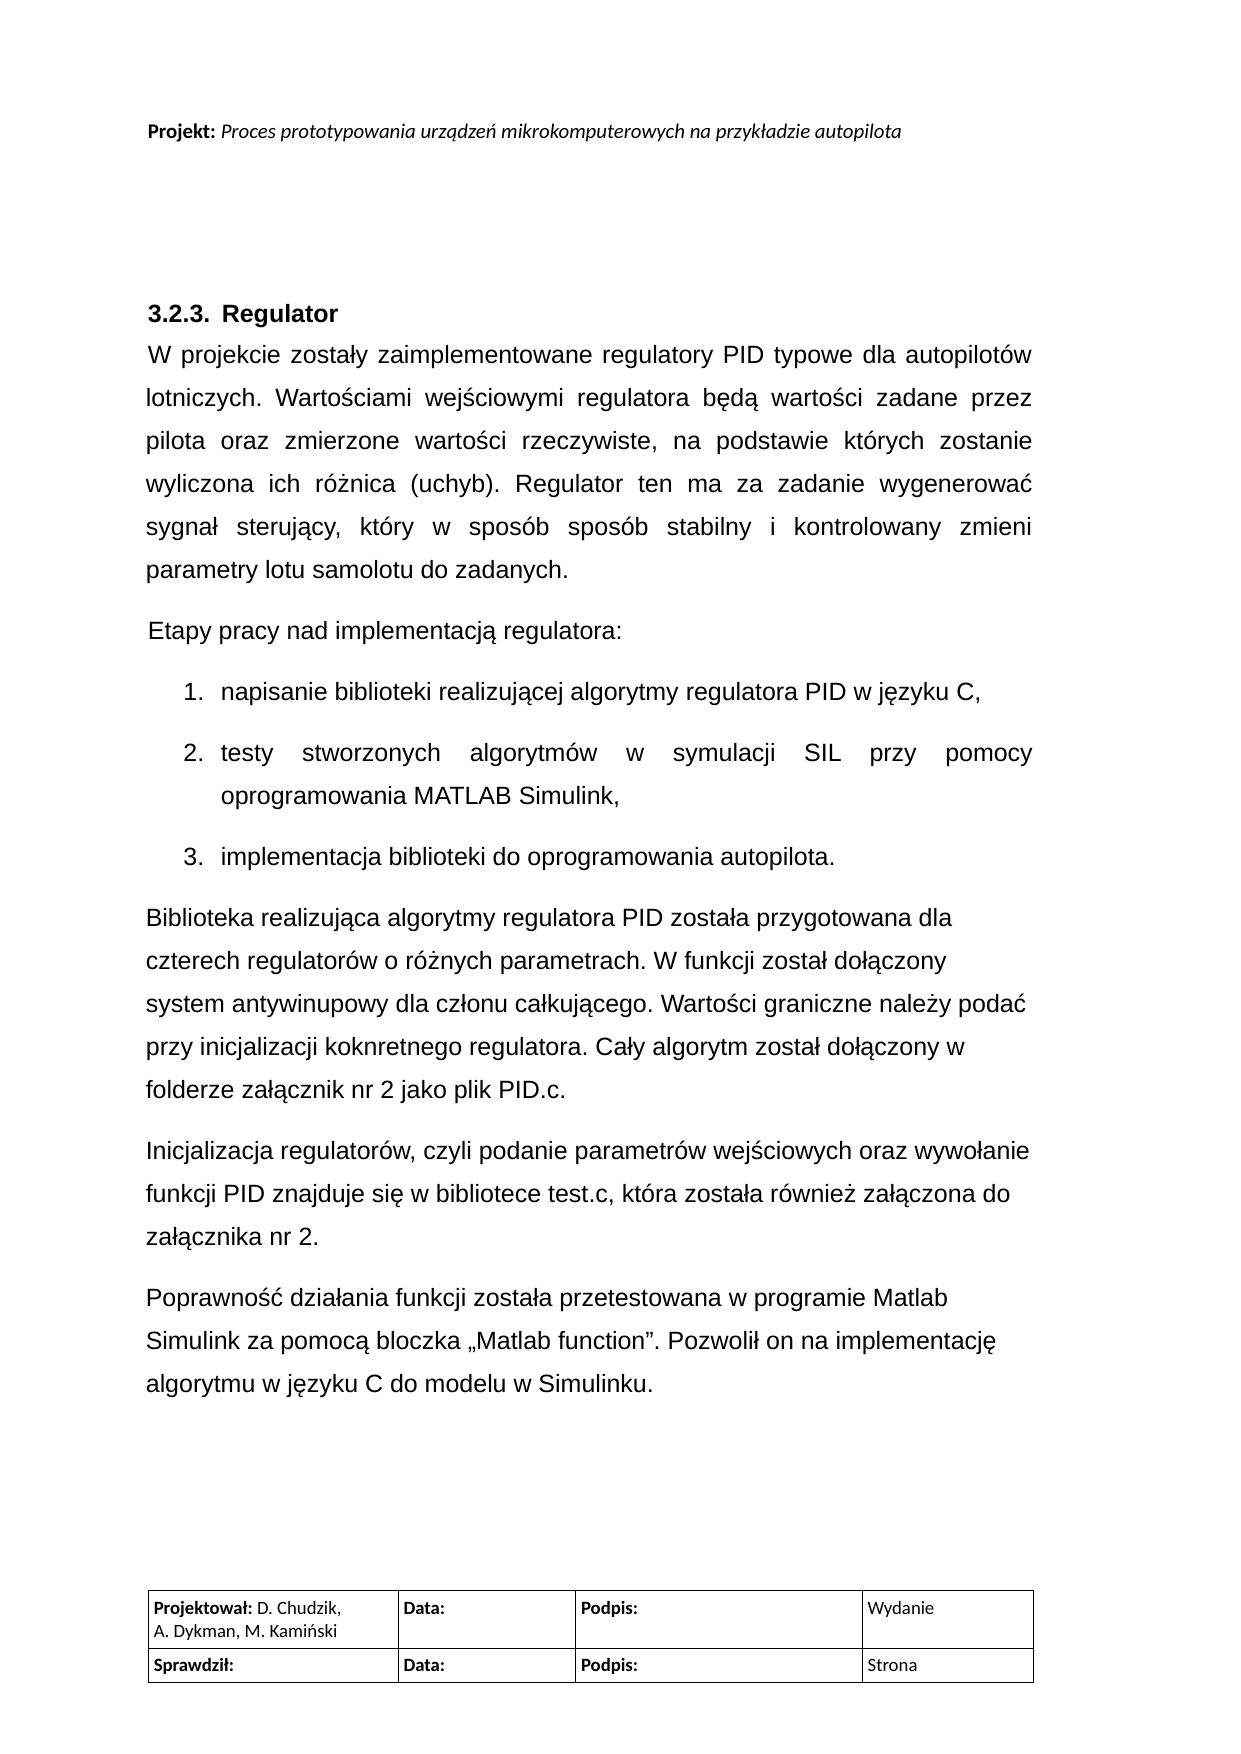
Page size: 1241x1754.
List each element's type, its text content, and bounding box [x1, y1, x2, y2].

text Biblioteka realizująca algorytmy regulatora PID została przygotowana dla czterech regulatorów o różnych parametrach. W funkcji został dołączony system antywinupowy dla członu całkującego. Wartości graniczne należy podać przy inicjalizacji koknretnego regulatora. Cały algorytm został dołączony w folderze załącznik nr 2 jako plik PID.c. [146, 903, 1033, 1104]
subtitle Regulator [148, 299, 1033, 328]
list implementacja biblioteki do oprogramowania autopilota. [183, 842, 1033, 871]
text Etapy pracy nad implementacją regulatora: [146, 616, 1033, 645]
list napisanie biblioteki realizującej algorytmy regulatora PID w języku C, [183, 677, 1033, 706]
list testy stworzonych algorytmów w symulacji SIL przy pomocy oprogramowania MATLAB Simulink, [183, 738, 1033, 810]
text Poprawność działania funkcji została przetestowana w programie Matlab Simulink za pomocą bloczka „Matlab function”. Pozwolił on na implementację algorytmu w języku C do modelu w Simulinku. [146, 1283, 1033, 1398]
text Inicjalizacja regulatorów, czyli podanie parametrów wejściowych oraz wywołanie funkcji PID znajduje się w bibliotece test.c, która została również załączona do załącznika nr 2. [146, 1136, 1033, 1251]
text W projekcie zostały zaimplementowane regulatory PID typowe dla autopilotów lotniczych. Wartościami wejściowymi regulatora będą wartości zadane przez pilota oraz zmierzone wartości rzeczywiste, na podstawie których zostanie wyliczona ich różnica (uchyb). Regulator ten ma za zadanie wygenerować sygnał sterujący, który w sposób sposób stabilny i kontrolowany zmieni parametry lotu samolotu do zadanych. [146, 340, 1033, 584]
